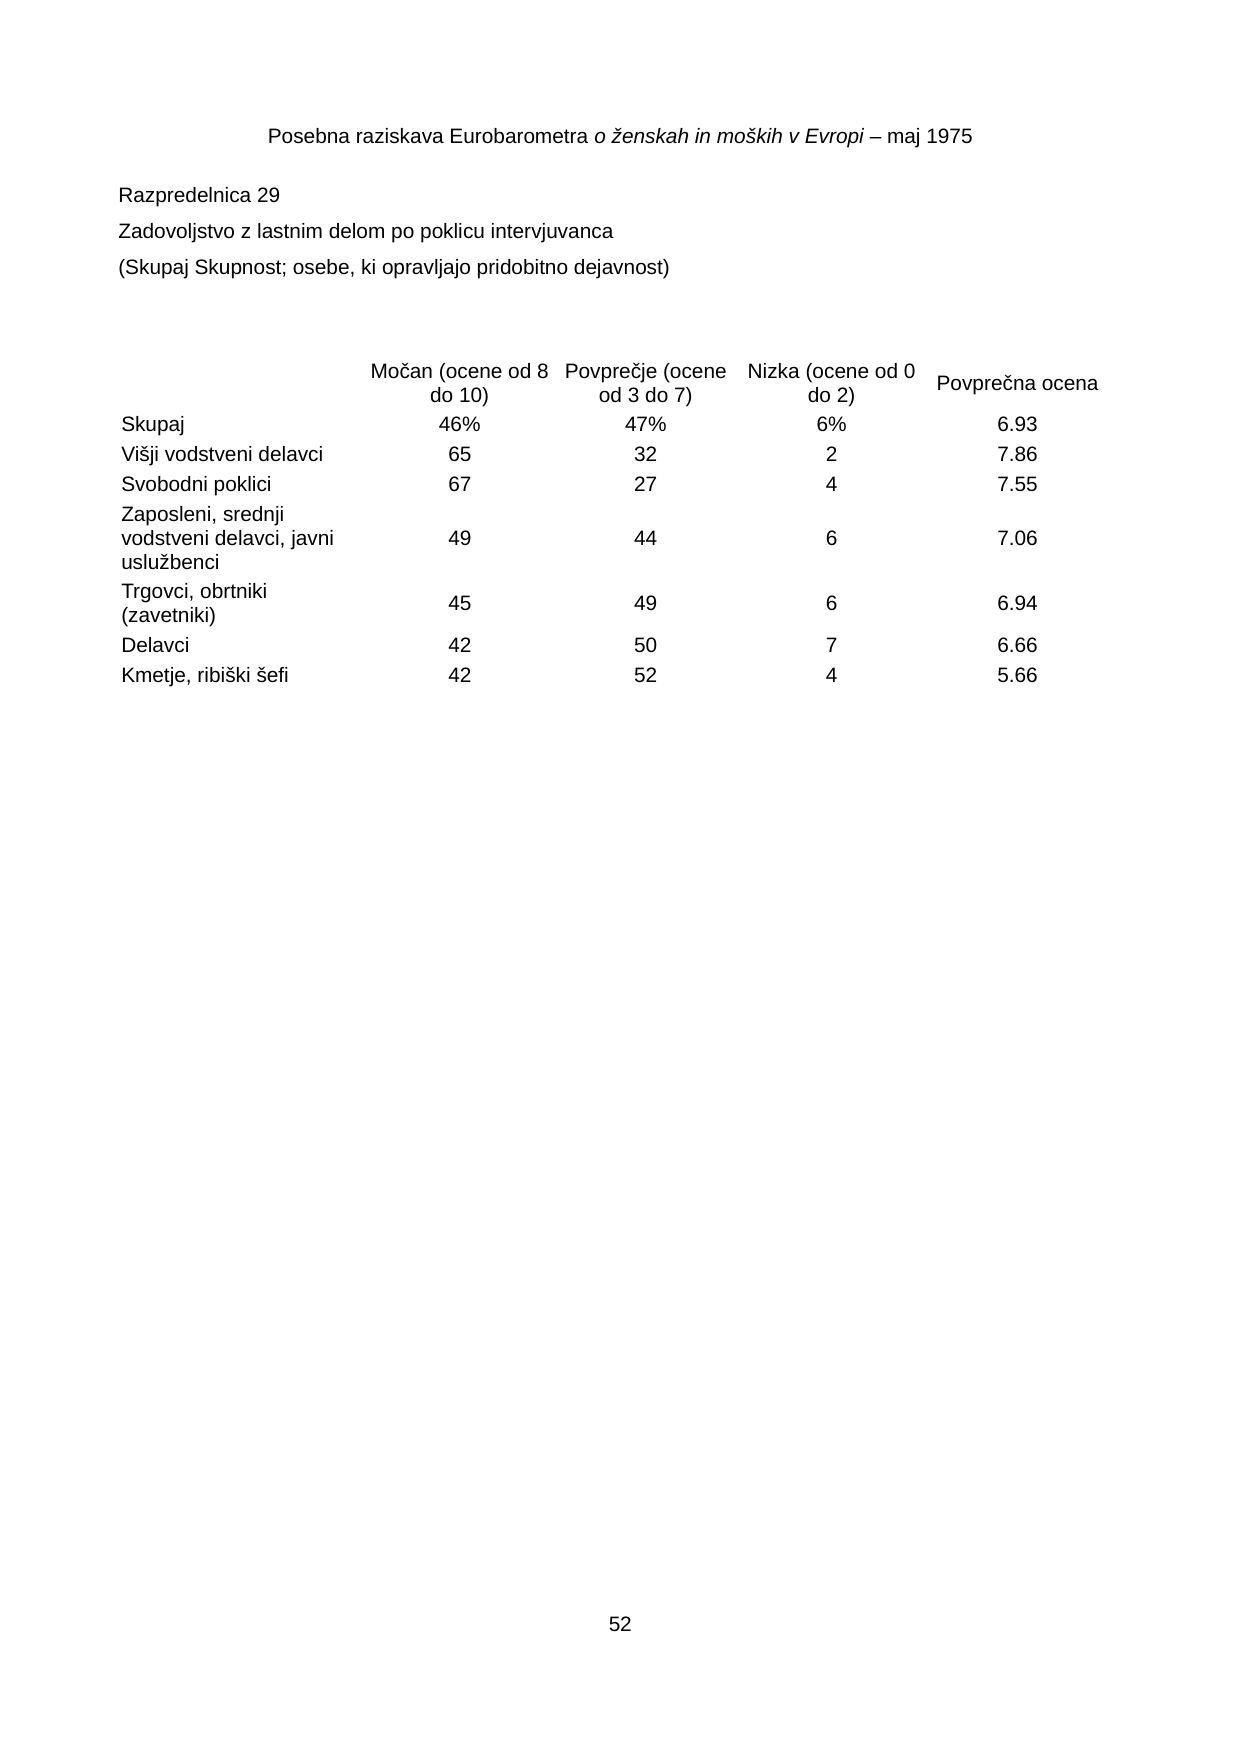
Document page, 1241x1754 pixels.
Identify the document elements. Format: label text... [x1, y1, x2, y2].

table_cell 4 [739, 660, 924, 690]
table_cell 27 [553, 469, 738, 499]
table_cell 4 [739, 469, 924, 499]
table_cell 45 [367, 576, 552, 630]
table_header Povprečna ocena [924, 356, 1110, 409]
table_cell 42 [367, 630, 552, 660]
table_cell Kmetje, ribiški šefi [118, 660, 367, 690]
table_cell Skupaj [118, 409, 367, 439]
table_cell 32 [553, 439, 738, 469]
text Zadovoljstvo z lastnim delom po poklicu intervjuvanca [118, 219, 1122, 243]
table_cell 7,86 [924, 439, 1110, 469]
table_header Nizka (ocene od 0 do 2) [739, 356, 924, 409]
table_cell 7,55 [924, 469, 1110, 499]
table_cell 50 [553, 630, 738, 660]
table_cell 52 [553, 660, 738, 690]
table_cell 7,06 [924, 499, 1110, 576]
table_cell 6,66 [924, 630, 1110, 660]
table_cell Višji vodstveni delavci [118, 439, 367, 469]
table_cell 2 [739, 439, 924, 469]
table_cell 6 [739, 499, 924, 576]
table_cell 44 [553, 499, 738, 576]
table_cell 42 [367, 660, 552, 690]
table_cell 6,94 [924, 576, 1110, 630]
table_cell 7 [739, 630, 924, 660]
table_cell 5,66 [924, 660, 1110, 690]
table_header Povprečje (ocene od 3 do 7) [553, 356, 738, 409]
table_cell 65 [367, 439, 552, 469]
table_cell 6,93 [924, 409, 1110, 439]
table_cell 67 [367, 469, 552, 499]
table_cell Trgovci, obrtniki (zavetniki) [118, 576, 367, 630]
table_header Močan (ocene od 8 do 10) [367, 356, 552, 409]
table_cell 46% [367, 409, 552, 439]
table_cell 6% [739, 409, 924, 439]
table_cell 6 [739, 576, 924, 630]
table_cell Delavci [118, 630, 367, 660]
text Razpredelnica 29 [118, 183, 1122, 207]
table_header [118, 356, 367, 409]
text (Skupaj Skupnost; osebe, ki opravljajo pridobitno dejavnost) [118, 254, 1122, 278]
table_cell Zaposleni, srednji vodstveni delavci, javni uslužbenci [118, 499, 367, 576]
table_cell Svobodni poklici [118, 469, 367, 499]
table_cell 49 [553, 576, 738, 630]
table_cell 47% [553, 409, 738, 439]
table_cell 49 [367, 499, 552, 576]
